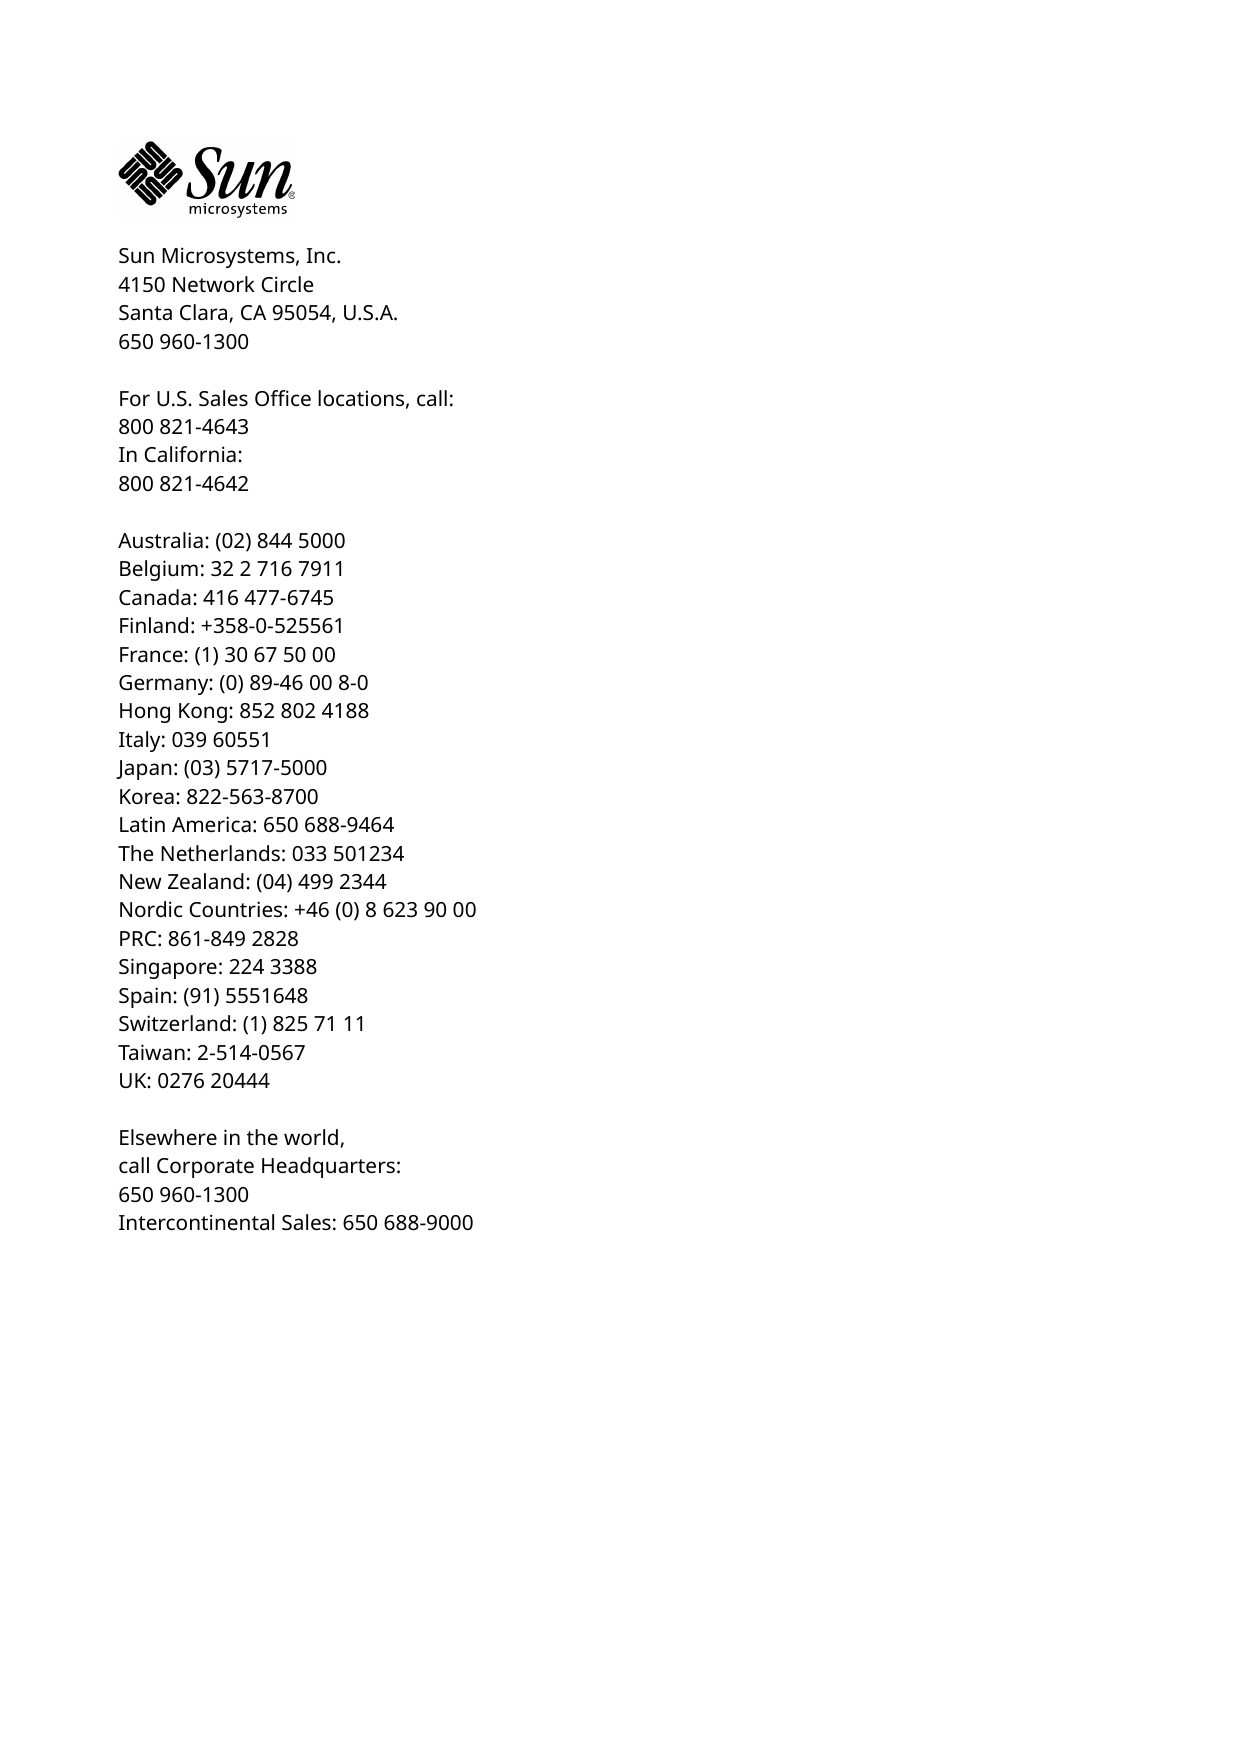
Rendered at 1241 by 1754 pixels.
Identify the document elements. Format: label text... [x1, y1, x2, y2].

text Switzerland: (1) 825 71 11 [118, 1009, 1122, 1038]
text 4150 Network Circle [118, 270, 1122, 298]
text call Corporate Headquarters: [118, 1152, 1122, 1180]
text Belgium: 32 2 716 7911 [118, 554, 1122, 583]
text Nordic Countries: +46 (0) 8 623 90 00 [118, 896, 1122, 924]
picture [118, 141, 296, 218]
text Spain: (91) 5551648 [118, 981, 1122, 1009]
text PRC: 861-849 2828 [118, 924, 1122, 952]
text UK: 0276 20444 [118, 1066, 1122, 1095]
text In California: [118, 441, 1122, 469]
text Elsewhere in the world, [118, 1123, 1122, 1152]
text Sun Microsystems, Inc. [118, 242, 1122, 270]
text Japan: (03) 5717-5000 [118, 753, 1122, 782]
text Korea: 822-563-8700 [118, 782, 1122, 810]
text For U.S. Sales Office locations, call: [118, 384, 1122, 412]
text 650 960-1300 [118, 327, 1122, 355]
text Canada: 416 477-6745 [118, 583, 1122, 611]
text 800 821-4642 [118, 469, 1122, 497]
text Intercontinental Sales: 650 688-9000 [118, 1208, 1122, 1237]
text Taiwan: 2-514-0567 [118, 1038, 1122, 1066]
text Italy: 039 60551 [118, 725, 1122, 753]
text France: (1) 30 67 50 00 [118, 640, 1122, 668]
text New Zealand: (04) 499 2344 [118, 867, 1122, 896]
text Germany: (0) 89-46 00 8-0 [118, 668, 1122, 697]
text The Netherlands: 033 501234 [118, 839, 1122, 867]
text Singapore: 224 3388 [118, 952, 1122, 981]
text Australia: (02) 844 5000 [118, 526, 1122, 554]
text Latin America: 650 688-9464 [118, 810, 1122, 839]
text Finland: +358-0-525561 [118, 611, 1122, 640]
text Hong Kong: 852 802 4188 [118, 697, 1122, 725]
text 650 960-1300 [118, 1180, 1122, 1208]
text Santa Clara, CA 95054, U.S.A. [118, 298, 1122, 327]
text 800 821-4643 [118, 412, 1122, 441]
